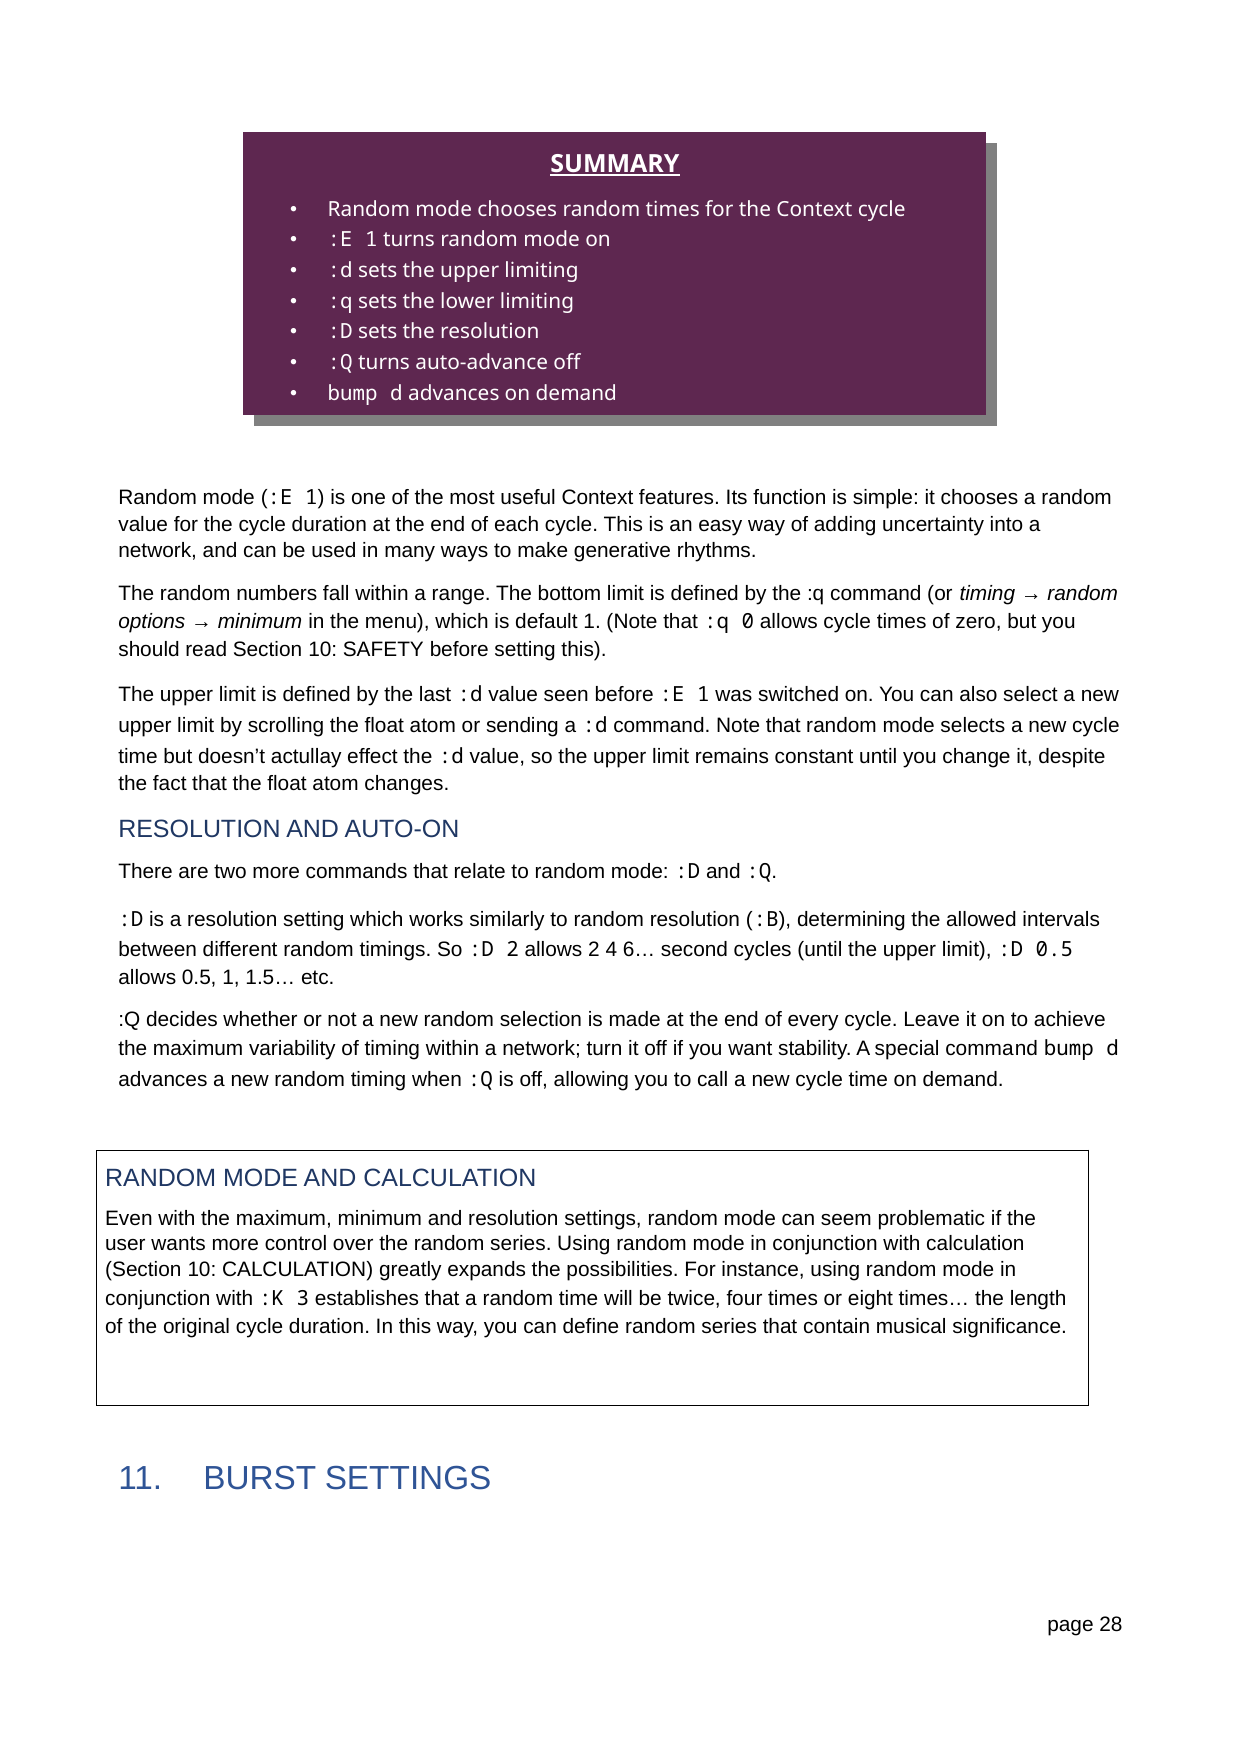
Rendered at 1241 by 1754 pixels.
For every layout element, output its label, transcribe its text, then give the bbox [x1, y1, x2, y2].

subtitle RANDOM MODE AND CALCULATION [105, 1163, 1079, 1191]
list :D sets the resolution [290, 316, 977, 345]
text :Q decides whether or not a new random selection is made at the end of every cycle. Leave it on to achieve the maximum variability of timing within a network; turn it off if you want stability. A special command bump d advances a new random timing when :Q is off, allowing you to call a new cycle time on demand. [118, 1007, 1122, 1092]
text :D is a resolution setting which works similarly to random resolution (:B), determining the allowed intervals between different random timings. So :D 2 allows 2 4 6… second cycles (until the upper limit), :D 0.5 allows 0.5, 1, 1.5… etc. [118, 904, 1122, 988]
list :d sets the upper limiting [290, 255, 977, 283]
text Random mode (:E 1) is one of the most useful Context features. Its function is simple: it chooses a random value for the cycle duration at the end of each cycle. This is an easy way of adding uncertainty into a network, and can be used in many ways to make generative rhythms. [118, 482, 1122, 562]
list :E 1 turns random mode on [290, 224, 977, 253]
list Random mode chooses random times for the Context cycle [290, 194, 977, 222]
text The upper limit is defined by the last :d value seen before :E 1 was switched on. You can also select a new upper limit by scrolling the float atom or sending a :d command. Note that random mode selects a new cycle time but doesn’t actullay effect the :d value, so the upper limit remains constant until you change it, despite the fact that the float atom changes. [118, 679, 1122, 795]
subtitle BURST SETTINGS [118, 1172, 1122, 1496]
subtitle SUMMARY [252, 145, 977, 179]
list :q sets the lower limiting [290, 286, 977, 314]
list :Q turns auto-advance off [290, 347, 977, 375]
text There are two more commands that relate to random mode: :D and :Q. [118, 856, 1122, 885]
text The random numbers fall within a range. The bottom limit is defined by the :q command (or timing → random options → minimum in the menu), which is default 1. (Note that :q 0 allows cycle times of zero, but you should read Section 10: SAFETY before setting this). [118, 581, 1122, 661]
text Even with the maximum, minimum and resolution settings, random mode can seem problematic if the user wants more control over the random series. Using random mode in conjunction with calculation (Section 10: CALCULATION) greatly expands the possibilities. For instance, using random mode in conjunction with :K 3 establishes that a random time will be twice, four times or eight times… the length of the original cycle duration. In this way, you can define random series that contain musical significance. [105, 1205, 1079, 1337]
subtitle RESOLUTION AND AUTO-ON [118, 813, 1122, 842]
list bump d advances on demand [290, 378, 977, 406]
